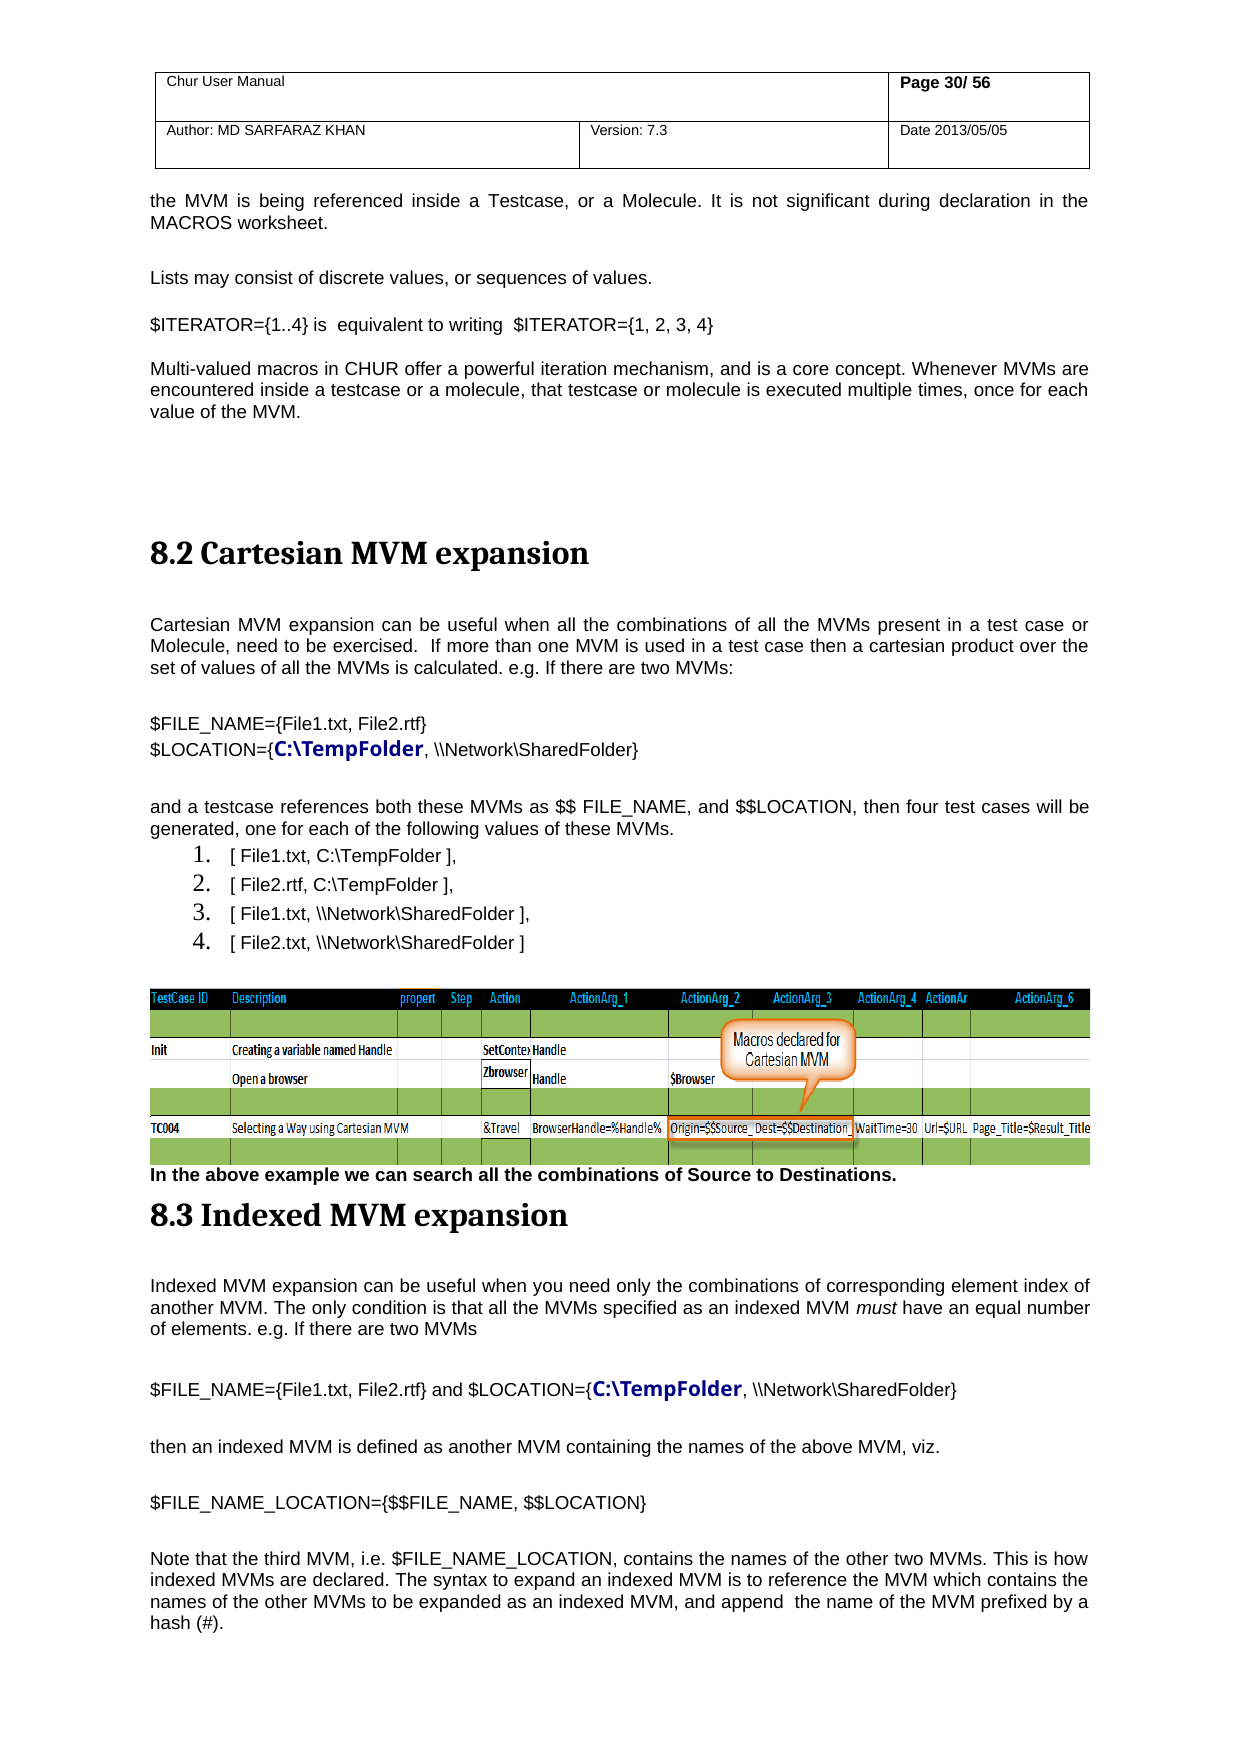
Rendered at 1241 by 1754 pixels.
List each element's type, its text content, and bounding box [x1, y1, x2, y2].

text $ITERATOR={1..4} is equivalent to writing $ITERATOR={1, 2, 3, 4} [150, 314, 1090, 336]
list [ File2.rtf, C:\TempFolder ], [192, 868, 1090, 897]
text In the above example we can search all the combinations of Source to Destinations. [150, 1165, 1090, 1186]
text Indexed MVM expansion can be useful when you need only the combinations of corresponding element index of another MVM. The only condition is that all the MVMs specified as an indexed MVM must have an equal number of elements. e.g. If there are two MVMs [150, 1275, 1090, 1340]
list [ File1.txt, C:\TempFolder ], [192, 839, 1090, 868]
text and a testcase references both these MVMs as $$ FILE_NAME, and $$LOCATION, then four test cases will be generated, one for each of the following values of these MVMs. [150, 796, 1090, 839]
text Lists may consist of discrete values, or sequences of values. [150, 267, 1090, 289]
text the MVM is being referenced inside a Testcase, or a Molecule. It is not significant during declaration in the MACROS worksheet. [150, 190, 1090, 233]
text Note that the third MVM, i.e. $FILE_NAME_LOCATION, contains the names of the other two MVMs. This is how indexed MVMs are declared. The syntax to expand an indexed MVM is to reference the MVM which contains the names of the other MVMs to be expanded as an indexed MVM, and append the name of the MVM prefixed by a hash (#). [150, 1547, 1090, 1634]
text $FILE_NAME={File1.txt, File2.rtf} and $LOCATION={C:\TempFolder, \\Network\SharedFolder} [150, 1374, 1090, 1402]
text $FILE_NAME={File1.txt, File2.rtf} [150, 712, 1090, 734]
picture [150, 988, 1091, 1165]
text $LOCATION={C:\TempFolder, \\Network\SharedFolder} [150, 734, 1090, 762]
text Cartesian MVM expansion can be useful when all the combinations of all the MVMs present in a test case or Molecule, need to be exercised. If more than one MVM is used in a test case then a cartesian product over the set of values of all the MVMs is calculated. e.g. If there are two MVMs: [150, 613, 1090, 678]
text then an indexed MVM is defined as another MVM containing the names of the above MVM, viz. [150, 1436, 1090, 1458]
list [ File1.txt, \\Network\SharedFolder ], [192, 897, 1090, 926]
subtitle 8.2 Cartesian MVM expansion [150, 535, 1090, 573]
text $FILE_NAME_LOCATION={$$FILE_NAME, $$LOCATION} [150, 1492, 1090, 1513]
subtitle 8.3 Indexed MVM expansion [150, 1196, 1090, 1234]
text Multi-valued macros in CHUR offer a powerful iteration mechanism, and is a core concept. Whenever MVMs are encountered inside a testcase or a molecule, that testcase or molecule is executed multiple times, once for each value of the MVM. [150, 357, 1090, 422]
list [ File2.txt, \\Network\SharedFolder ] [192, 926, 1090, 954]
